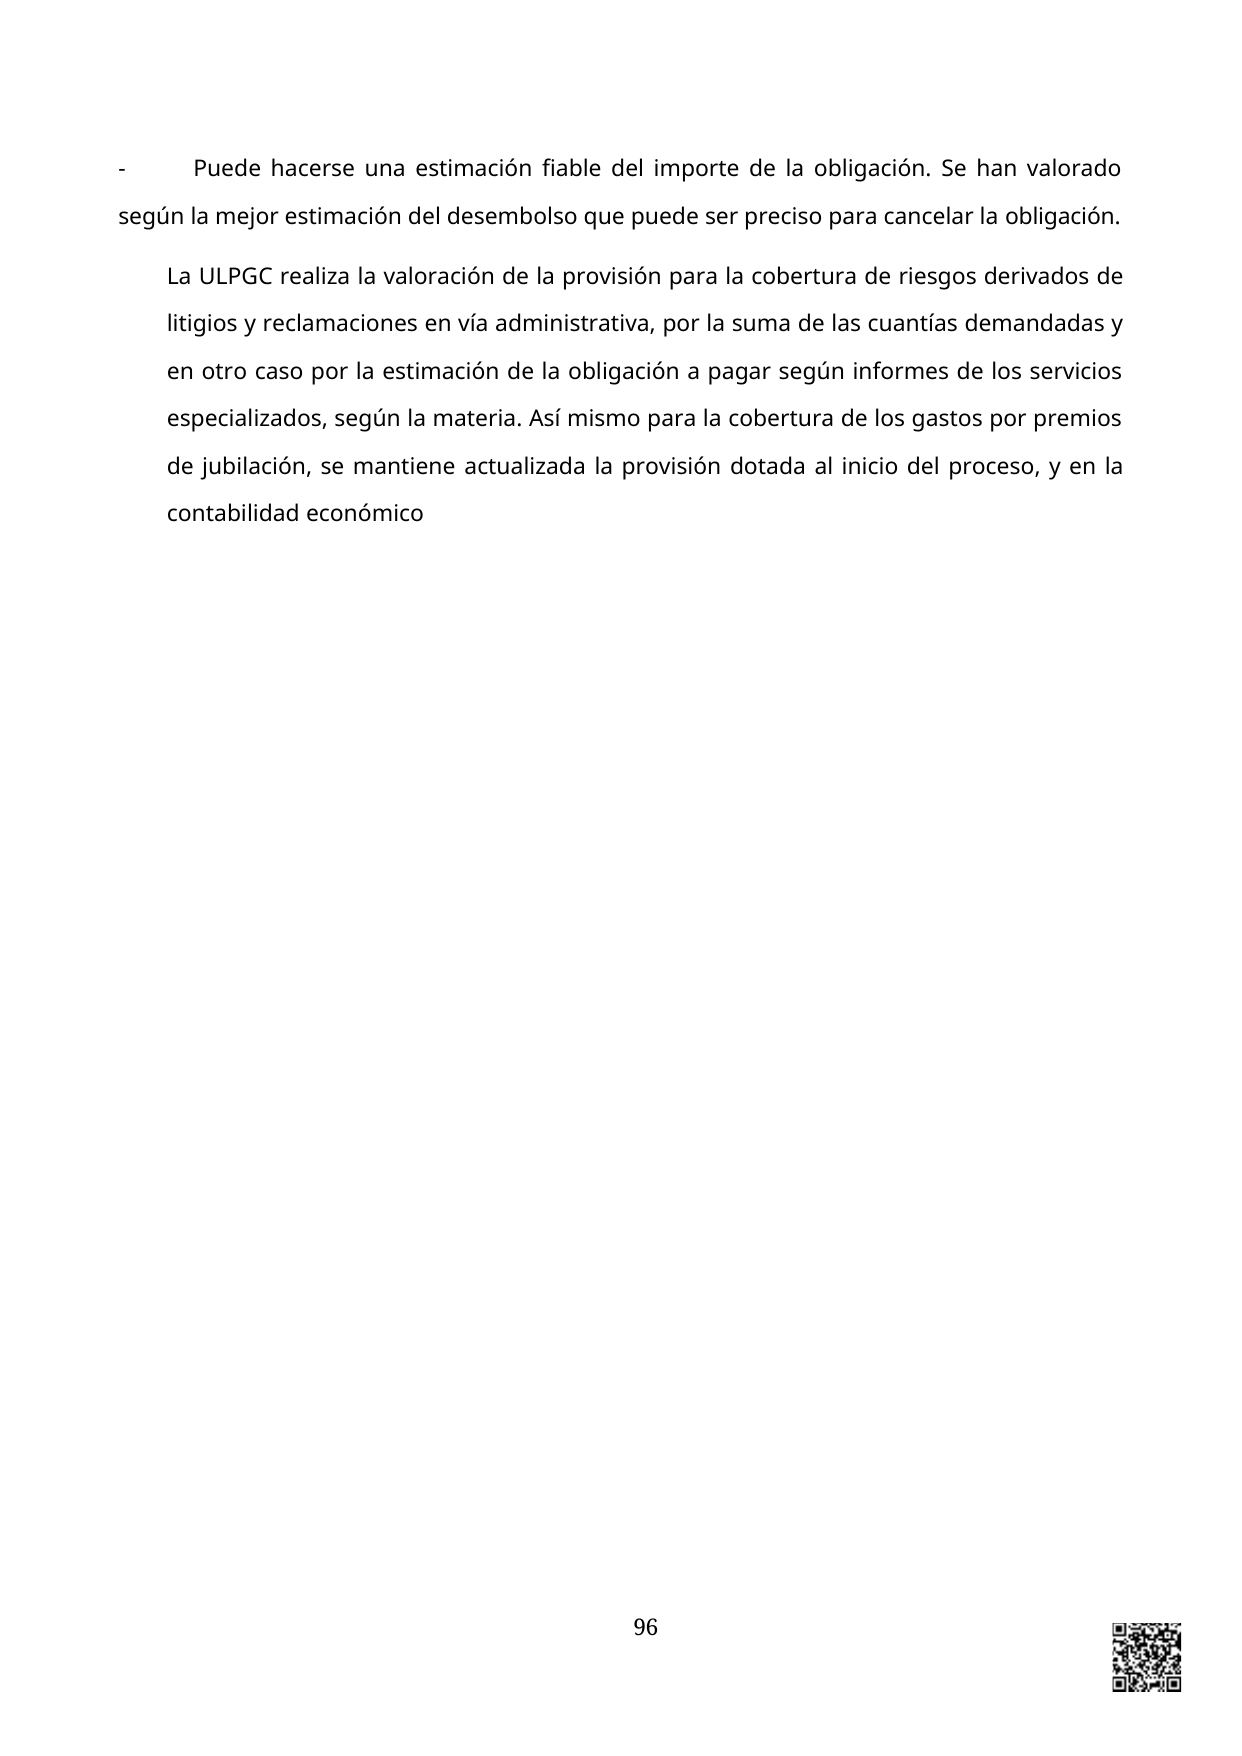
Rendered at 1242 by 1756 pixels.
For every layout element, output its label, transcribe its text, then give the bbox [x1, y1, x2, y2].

list Puede hacerse una estimación fiable del importe de la obligación. Se han valorado según la mejor estimación del desembolso que puede ser preciso para cancelar la obligación. [118, 152, 1123, 231]
text La ULPGC realiza la valoración de la provisión para la cobertura de riesgos derivados de litigios y reclamaciones en vía administrativa, por la suma de las cuantías demandadas y en otro caso por la estimación de la obligación a pagar según informes de los servicios especializados, según la materia. Así mismo para la cobertura de los gastos por premios de jubilación, se mantiene actualizada la provisión dotada al inicio del proceso, y en la contabilidad económico [167, 260, 1124, 528]
